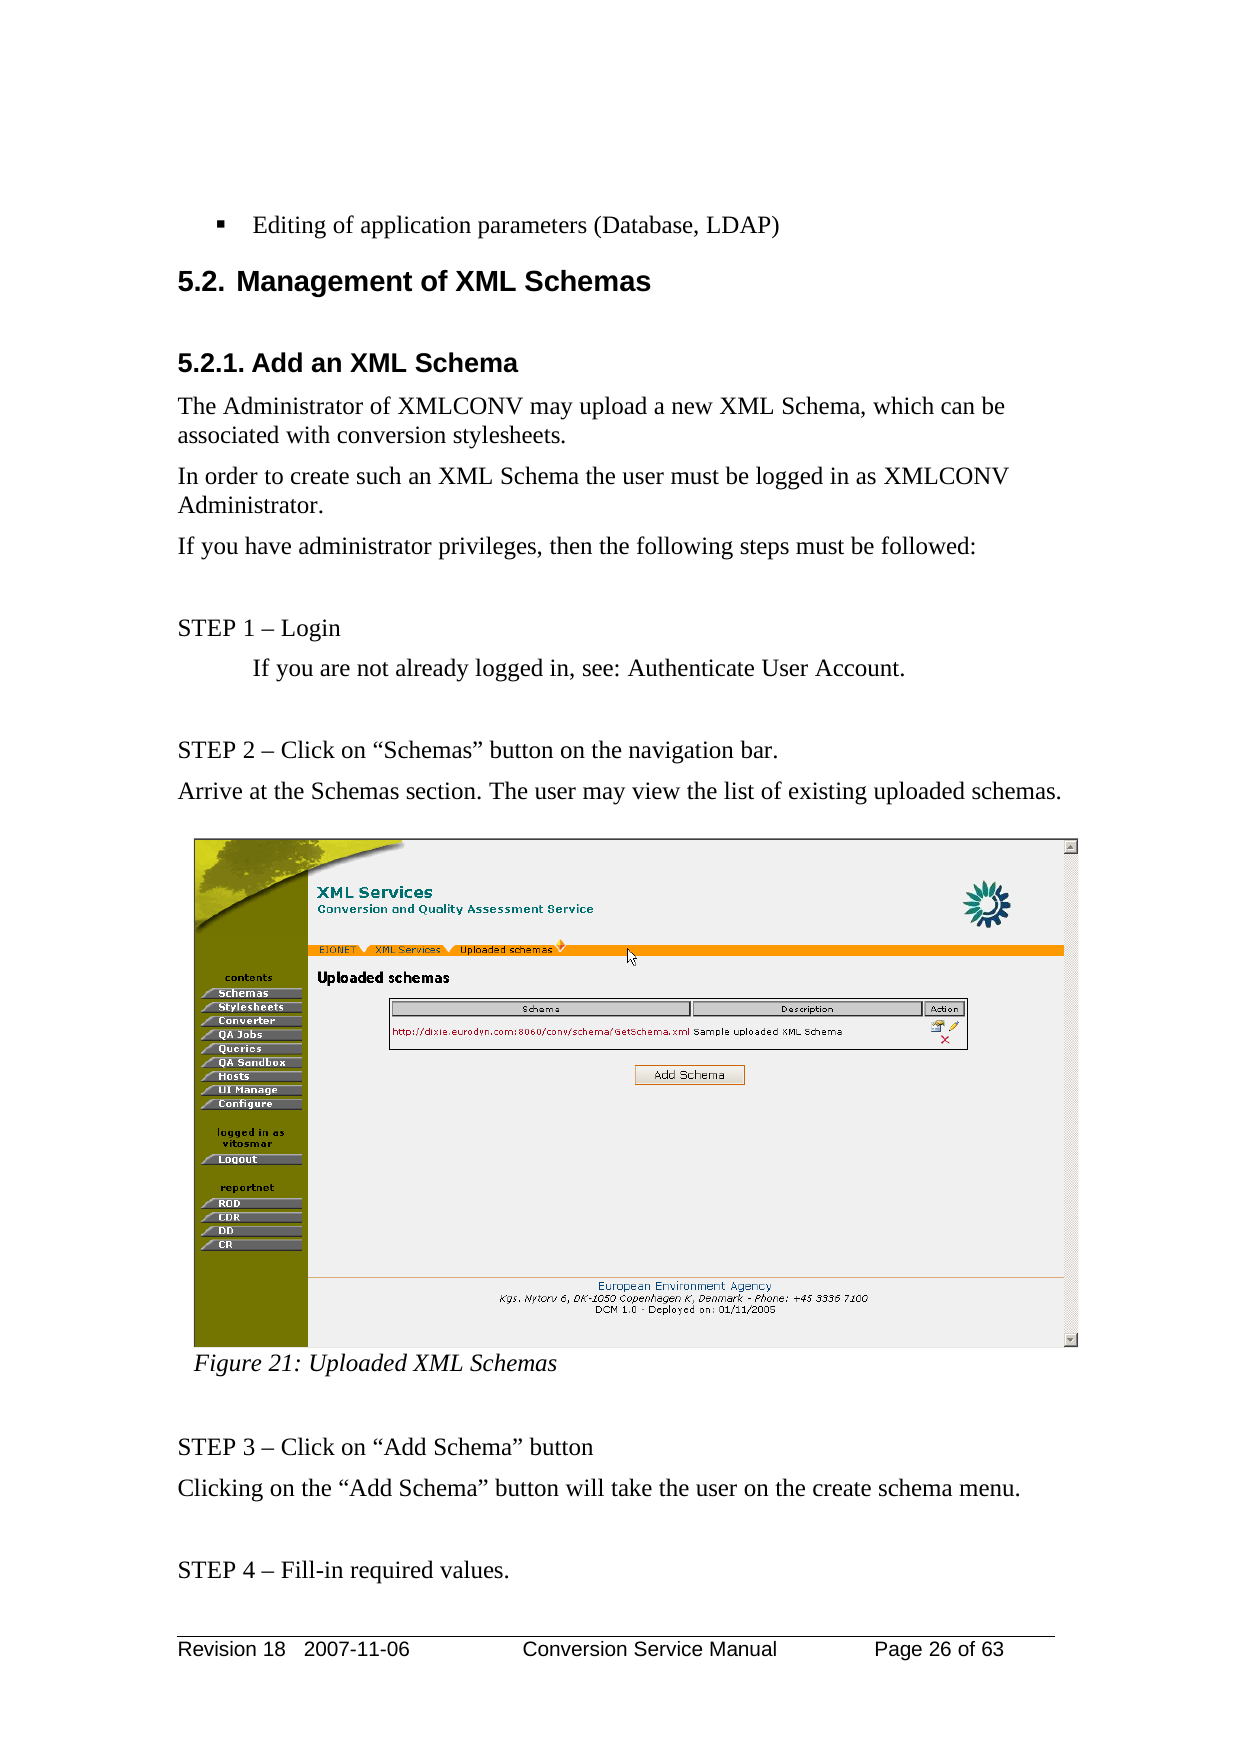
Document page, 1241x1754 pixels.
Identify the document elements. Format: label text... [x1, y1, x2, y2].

subtitle Management of XML Schemas [177, 264, 1092, 298]
text Clicking on the “Add Schema” button will take the user on the create schema menu. [177, 1473, 1092, 1502]
text If you are not already logged in, see: Authenticate User Account. [177, 653, 1092, 682]
text Arrive at the Schemas section. The user may view the list of existing uploaded schemas. [177, 776, 1092, 805]
text STEP 2 – Click on “Schemas” button on the navigation bar. [177, 735, 1092, 764]
text The Administrator of XMLCONV may upload a new XML Schema, which can be associated with conversion stylesheets. [177, 391, 1092, 449]
text STEP 4 – Fill-in required values. [177, 1555, 1092, 1584]
text STEP 1 – Login [177, 612, 1092, 641]
text Figure 21: Uploaded XML Schemas [194, 1348, 1078, 1377]
text If you have administrator privileges, then the following steps must be followed: [177, 531, 1092, 560]
subtitle Add an XML Schema [177, 347, 1092, 378]
text STEP 3 – Click on “Add Schema” button [177, 1432, 1092, 1461]
picture [193, 838, 1079, 1348]
list Editing of application parameters (Database, LDAP) [215, 210, 1092, 239]
text In order to create such an XML Schema the user must be logged in as XMLCONV Administrator. [177, 461, 1092, 519]
